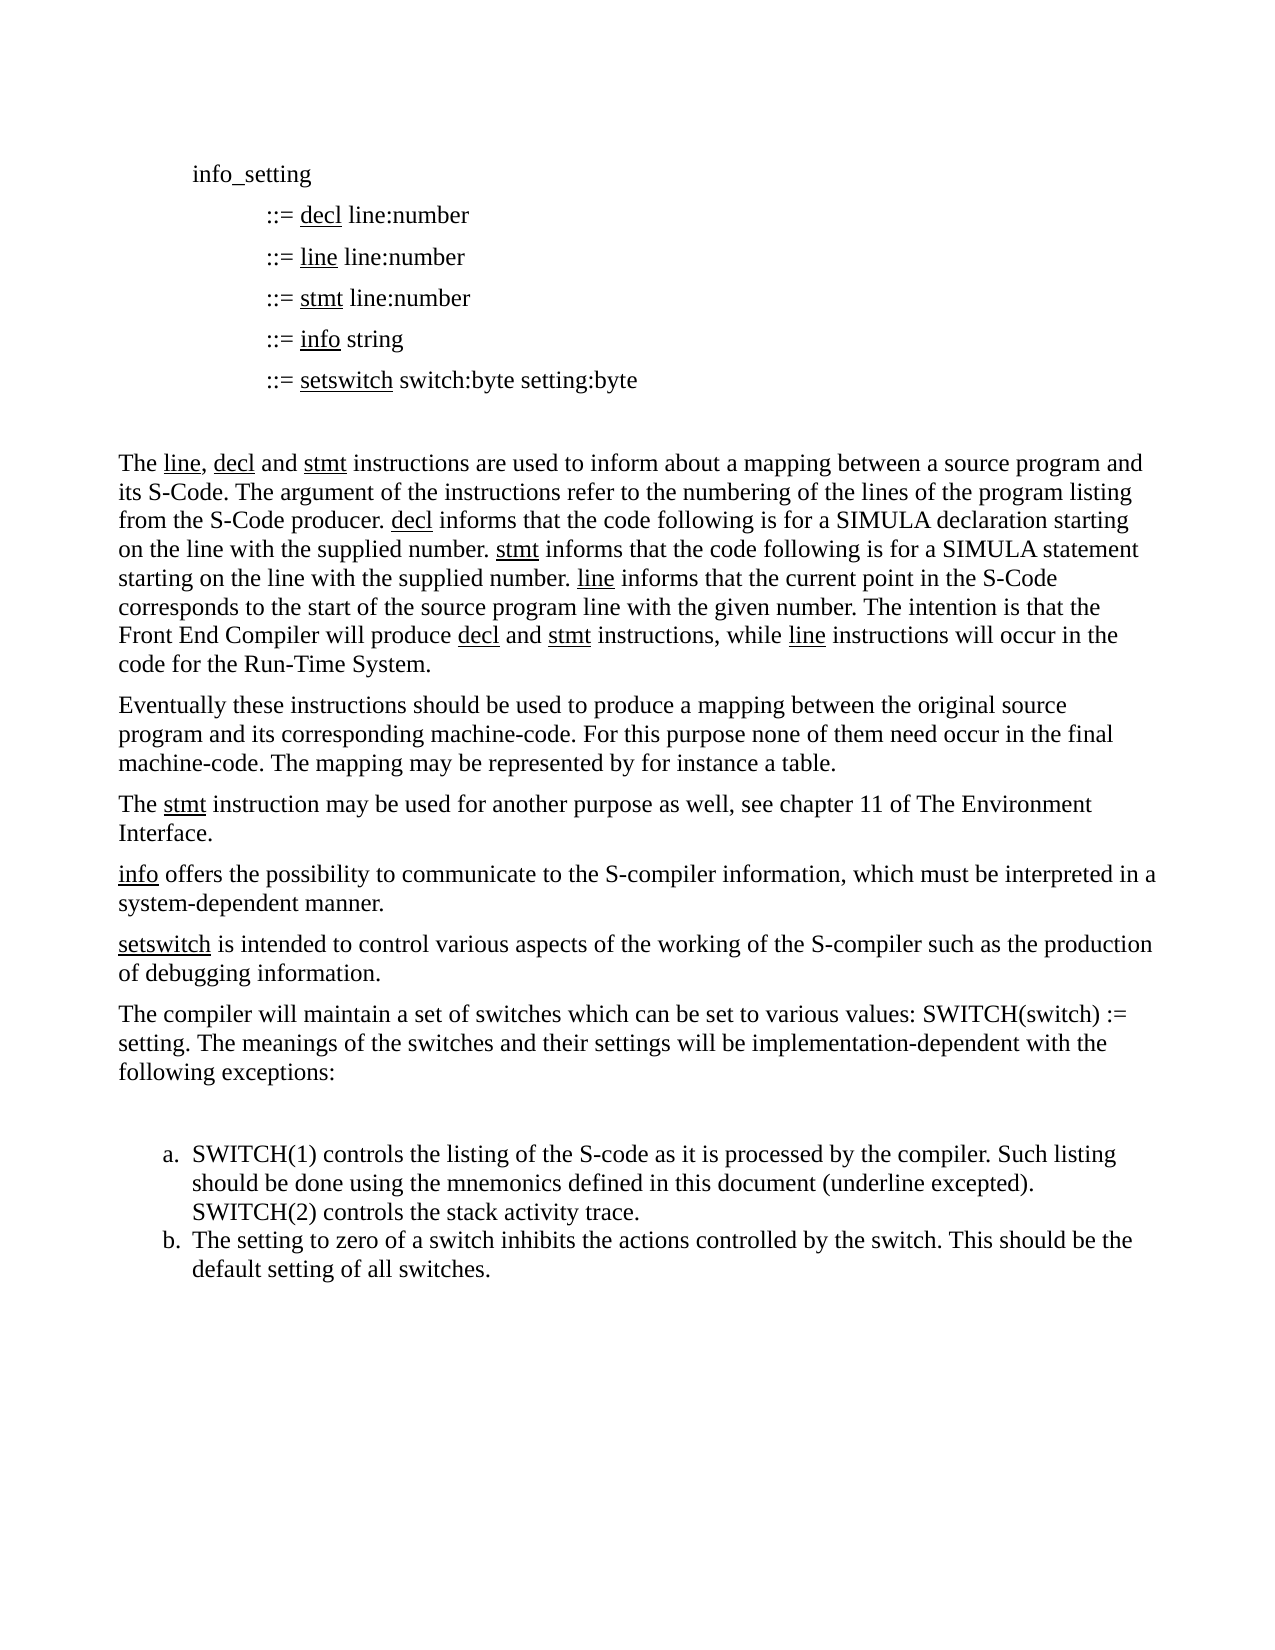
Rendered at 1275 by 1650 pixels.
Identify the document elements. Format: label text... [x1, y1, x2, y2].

text ::= decl line:number [118, 201, 1157, 229]
text ::= setswitch switch:byte setting:byte [118, 366, 1157, 394]
text setswitch is intended to control various aspects of the working of the S-compiler such as the production of debugging information. [118, 929, 1157, 987]
text ::= info string [118, 324, 1157, 353]
text The stmt instruction may be used for another purpose as well, see chapter 11 of The Environment Interface. [118, 789, 1157, 847]
text ::= line line:number [118, 242, 1157, 271]
list SWITCH(1) controls the listing of the S-code as it is processed by the compiler. Such listing should be done using the mnemonics defined in this document (underline excepted). SWITCH(2) controls the stack activity trace. [162, 1139, 1157, 1226]
list The setting to zero of a switch inhibits the actions controlled by the switch. This should be the default setting of all switches. [162, 1226, 1157, 1283]
text info offers the possibility to communicate to the S-compiler information, which must be interpreted in a system-dependent manner. [118, 859, 1157, 917]
text The line, decl and stmt instructions are used to inform about a mapping between a source program and its S-Code. The argument of the instructions refer to the numbering of the lines of the program listing from the S-Code producer. decl informs that the code following is for a SIMULA declaration starting on the line with the supplied number. stmt informs that the code following is for a SIMULA statement starting on the line with the supplied number. line informs that the current point in the S-Code corresponds to the start of the source program line with the given number. The intention is that the Front End Compiler will produce decl and stmt instructions, while line instructions will occur in the code for the Run-Time System. [118, 448, 1157, 678]
text Eventually these instructions should be used to produce a mapping between the original source program and its corresponding machine-code. For this purpose none of them need occur in the final machine-code. The mapping may be represented by for instance a table. [118, 691, 1157, 777]
text ::= stmt line:number [118, 283, 1157, 312]
text The compiler will maintain a set of switches which can be set to various values: SWITCH(switch) := setting. The meanings of the switches and their settings will be implementation-dependent with the following exceptions: [118, 999, 1157, 1086]
text info_setting [118, 159, 1157, 188]
